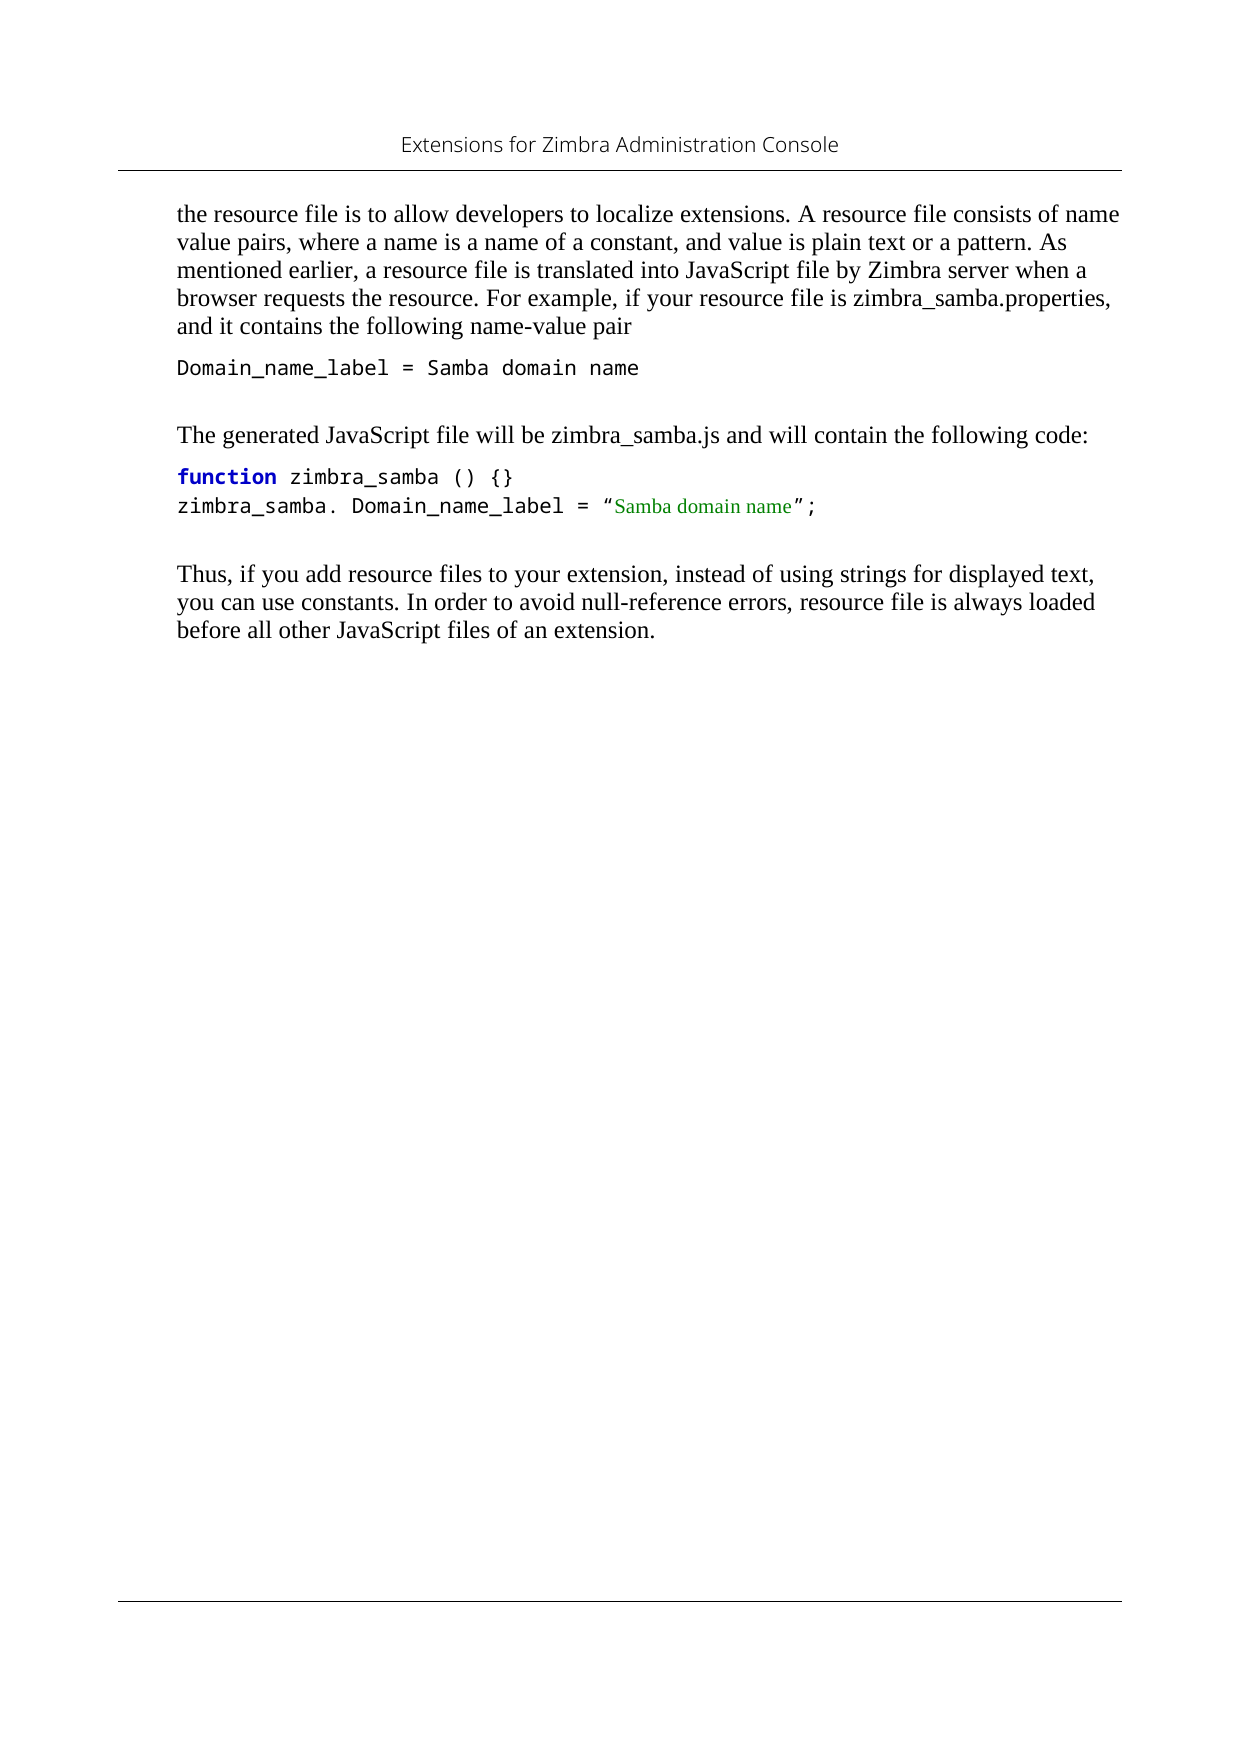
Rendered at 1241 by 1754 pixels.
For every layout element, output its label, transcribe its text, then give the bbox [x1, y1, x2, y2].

text the resource file is to allow developers to localize extensions. A resource file consists of name value pairs, where a name is a name of a constant, and value is plain text or a pattern. As mentioned earlier, a resource file is translated into JavaScript file by Zimbra server when a browser requests the resource. For example, if your resource file is zimbra_samba.properties, and it contains the following name-value pair [177, 200, 1122, 340]
text The generated JavaScript file will be zimbra_samba.js and will contain the following code: [177, 421, 1122, 449]
text function zimbra_samba () {} [177, 462, 1122, 491]
text Domain_name_label = Samba domain name [177, 352, 1122, 381]
text zimbra_samba. Domain_name_label = “Samba domain name”; [177, 491, 1122, 519]
text Thus, if you add resource files to your extension, instead of using strings for displayed text, you can use constants. In order to avoid null-reference errors, resource file is always loaded before all other JavaScript files of an extension. [177, 559, 1122, 644]
